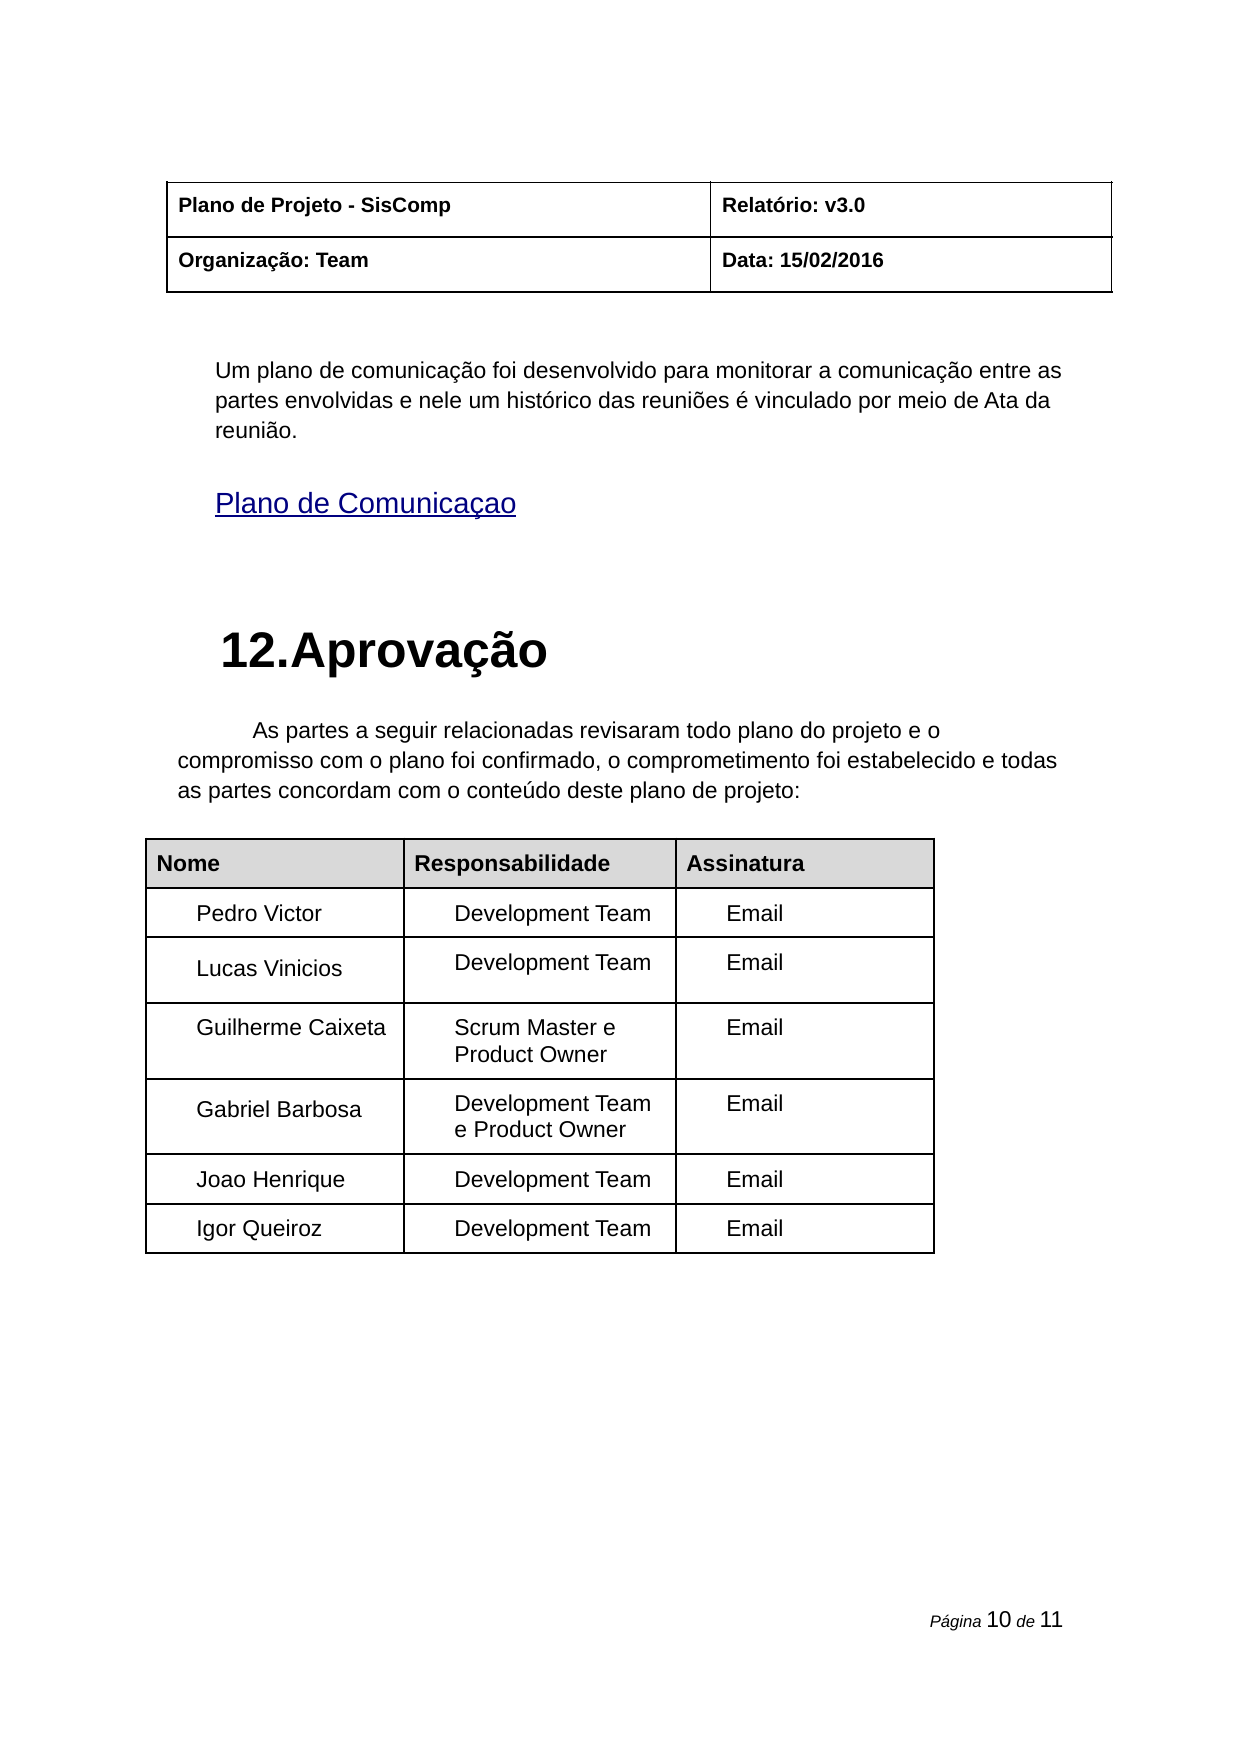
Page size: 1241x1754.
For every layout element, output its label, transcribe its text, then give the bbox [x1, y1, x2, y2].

table_cell Email [677, 938, 933, 1002]
table_cell Email [677, 1004, 933, 1077]
table_cell Scrum Master e Product Owner [405, 1004, 675, 1077]
table_cell Development Team [405, 938, 675, 1002]
table_cell Igor Queiroz [147, 1205, 403, 1252]
table_cell Lucas Vinicios [147, 938, 403, 1002]
table_cell Email [677, 889, 933, 936]
table_cell Guilherme Caixeta [147, 1004, 403, 1077]
table_cell Development Team e Product Owner [405, 1080, 675, 1153]
table_cell Gabriel Barbosa [147, 1080, 403, 1153]
table_cell Pedro Victor [147, 889, 403, 936]
table_cell Joao Henrique [147, 1155, 403, 1202]
table_cell Development Team [405, 889, 675, 936]
table_header Responsabilidade [405, 840, 675, 887]
subtitle Aprovação [215, 621, 1063, 678]
table_cell Email [677, 1155, 933, 1202]
table_cell Development Team [405, 1155, 675, 1202]
table_cell Email [677, 1205, 933, 1252]
subtitle Plano de Comunicaçao [215, 486, 1063, 519]
text As partes a seguir relacionadas revisaram todo plano do projeto e o compromisso com o plano foi confirmado, o comprometimento foi estabelecido e todas as partes concordam com o conteúdo deste plano de projeto: [177, 717, 1063, 804]
table_cell Email [677, 1080, 933, 1153]
table_header Assinatura [677, 840, 933, 887]
table_cell Development Team [405, 1205, 675, 1252]
table_header Nome [147, 840, 403, 887]
subtitle Um plano de comunicação foi desenvolvido para monitorar a comunicação entre as partes envolvidas e nele um histórico das reuniões é vinculado por meio de Ata da reunião. [215, 357, 1063, 443]
